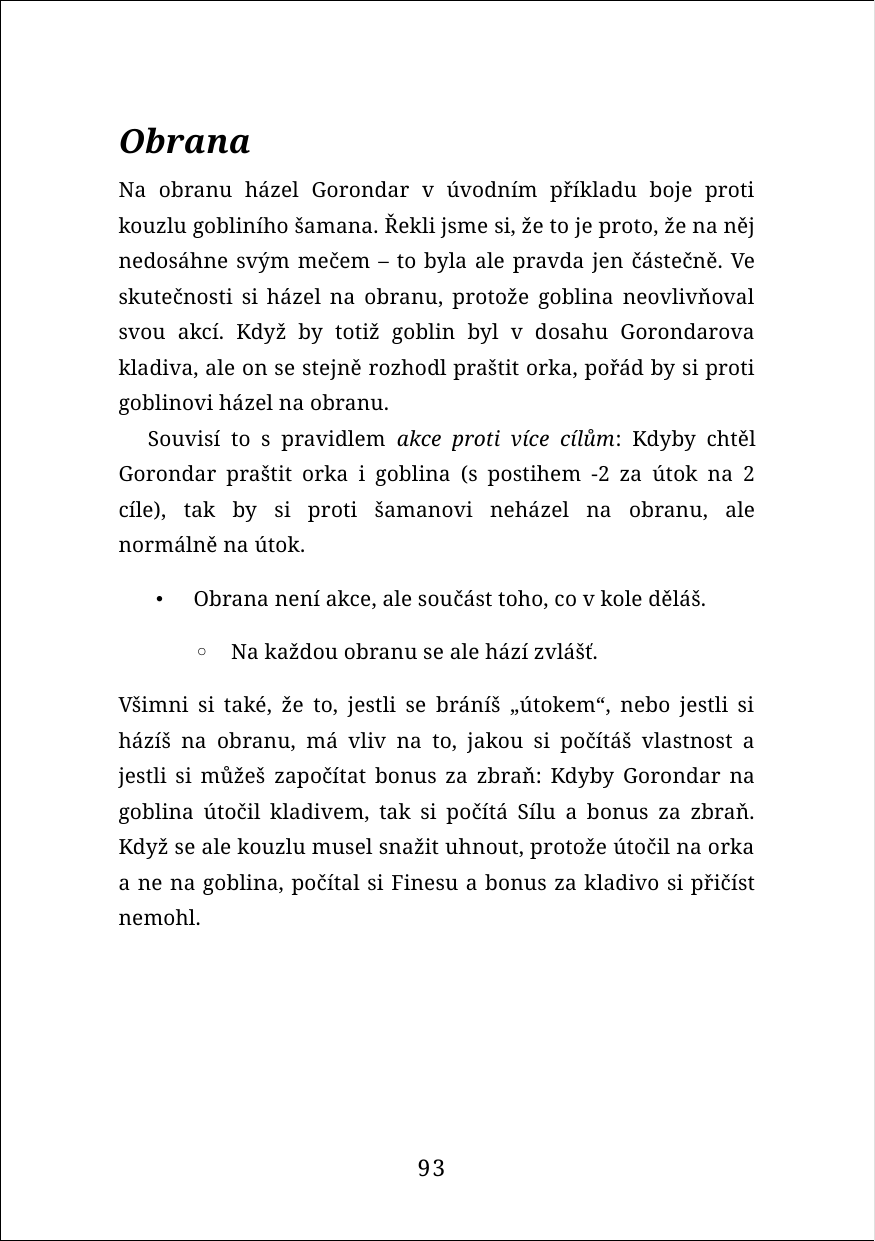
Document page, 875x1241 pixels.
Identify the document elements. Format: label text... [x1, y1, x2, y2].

list Na každou obranu se ale hází zvlášť. [193, 637, 756, 666]
text Na obranu házel Gorondar v úvodním příkladu boje proti kouzlu gobliního šamana. Řekli jsme si, že to je proto, že na něj nedosáhne svým mečem – to byla ale pravda jen částečně. Ve skutečnosti si házel na obranu, protože goblina neovlivňoval svou akcí. Když by totiž goblin byl v dosahu Gorondarova kladiva, ale on se stejně rozhodl praštit orka, pořád by si proti goblinovi házel na obranu. Souvisí to s pravidlem akce proti více cílům: Kdyby chtěl Gorondar praštit orka i goblina (s postihem -2 za útok na 2 cíle), tak by si proti šamanovi neházel na obranu, ale normálně na útok. [118, 175, 756, 559]
subtitle Obrana [118, 118, 756, 164]
text Všimni si také, že to, jestli se bráníš „útokem“, nebo jestli si házíš na obranu, má vliv na to, jakou si počítáš vlastnost a jestli si můžeš započítat bonus za zbraň: Kdyby Gorondar na goblina útočil kladivem, tak si počítá Sílu a bonus za zbraň. Když se ale kouzlu musel snažit uhnout, protože útočil na orka a ne na goblina, počítal si Finesu a bonus za kladivo si přičíst nemohl. [118, 690, 756, 932]
list Obrana není akce, ale součást toho, co v kole děláš. [156, 584, 756, 612]
